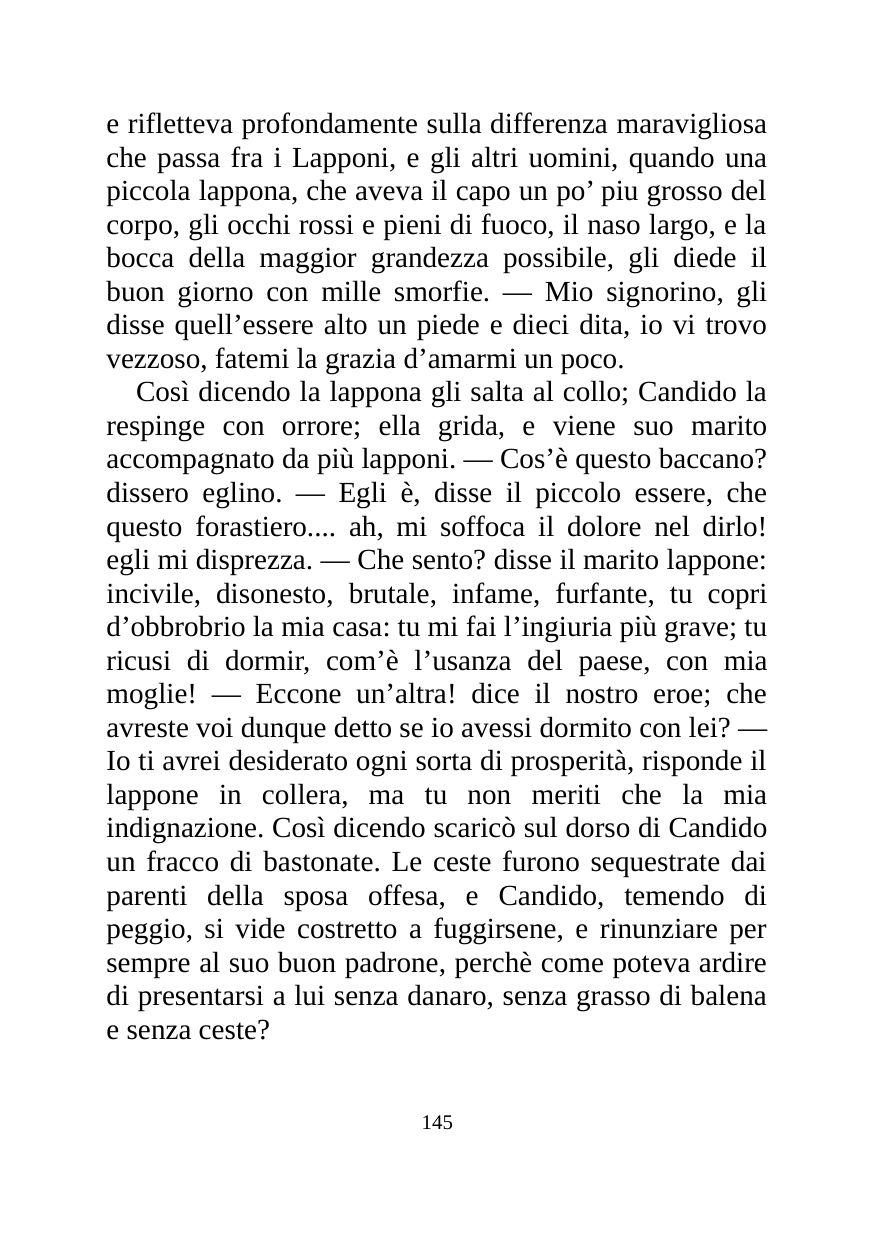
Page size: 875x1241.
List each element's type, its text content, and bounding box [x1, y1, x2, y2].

text Così dicendo la lappona gli salta al collo; Candido la respinge con orrore; ella grida, e viene suo marito accompagnato da più lapponi. — Cos’è questo baccano? dissero eglino. — Egli è, disse il piccolo essere, che questo forastiero.... ah, mi soffoca il dolore nel dirlo! egli mi disprezza. — Che sento? disse il marito lappone: incivile, disonesto, brutale, infame, furfante, tu copri d’obbrobrio la mia casa: tu mi fai l’ingiuria più grave; tu ricusi di dormir, com’è l’usanza del paese, con mia moglie! — Eccone un’altra! dice il nostro eroe; che avreste voi dunque detto se io avessi dormito con lei? — Io ti avrei desiderato ogni sorta di prosperità, risponde il lappone in collera, ma tu non meriti che la mia indignazione. Così dicendo scaricò sul dorso di Candido un fracco di bastonate. Le ceste furono sequestrate dai parenti della sposa offesa, e Candido, temendo di peggio, si vide costretto a fuggirsene, e rinunziare per sempre al suo buon padrone, perchè come poteva ardire di presentarsi a lui senza danaro, senza grasso di balena e senza ceste? [106, 374, 768, 1045]
text e rifletteva profondamente sulla differenza maravigliosa che passa fra i Lapponi, e gli altri uomini, quando una piccola lappona, che aveva il capo un po’ piu grosso del corpo, gli occhi rossi e pieni di fuoco, il naso largo, e la bocca della maggior grandezza possibile, gli diede il buon giorno con mille smorfie. — Mio signorino, gli disse quell’essere alto un piede e dieci dita, io vi trovo vezzoso, fatemi la grazia d’amarmi un poco. [106, 106, 768, 374]
